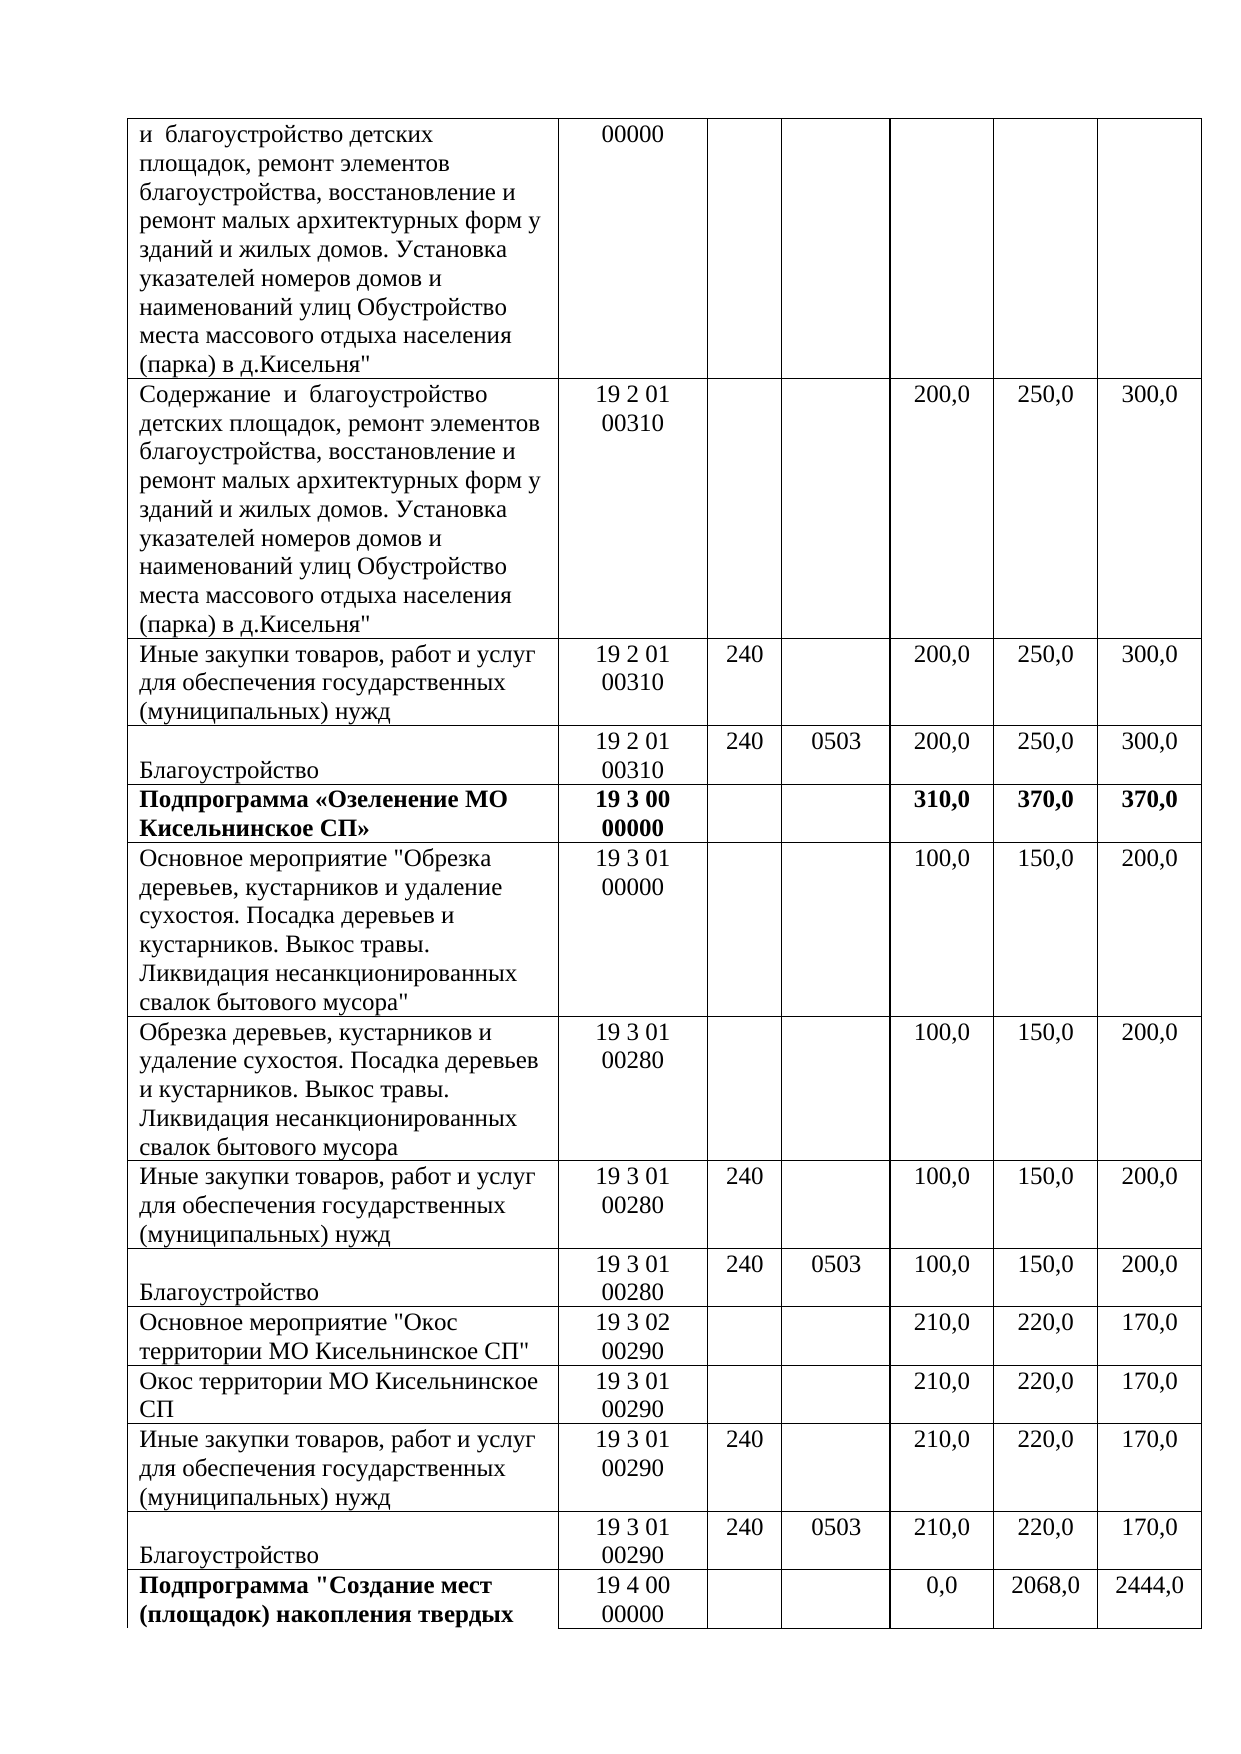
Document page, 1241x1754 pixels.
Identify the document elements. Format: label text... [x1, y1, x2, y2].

table_cell 170,0 [1098, 1424, 1201, 1511]
table_cell 370,0 [1098, 785, 1201, 842]
table_cell [708, 843, 781, 1016]
table_cell 240 [708, 1249, 781, 1306]
table_cell [782, 1424, 889, 1511]
table_cell Иные закупки товаров, работ и услуг для обеспечения государственных (муниципальных) нужд [128, 639, 558, 725]
table_cell 0,0 [891, 1570, 993, 1628]
table_cell 100,0 [891, 843, 993, 1016]
table_cell 19 4 00 00000 [559, 1570, 707, 1628]
table_cell 19 3 01 00290 [559, 1512, 707, 1569]
table_cell 0503 [782, 726, 889, 783]
table_cell 100,0 [891, 1161, 993, 1248]
table_cell Благоустройство [128, 1512, 558, 1569]
table_cell Подпрограмма «Озеленение МО Кисельнинское СП» [128, 785, 558, 842]
table_cell Благоустройство [128, 726, 558, 783]
table_cell [782, 1161, 889, 1248]
table_cell Содержание и благоустройство детских площадок, ремонт элементов благоустройства, восстановление и ремонт малых архитектурных форм у зданий и жилых домов. Установка указателей номеров домов и наименований улиц Обустройство места массового отдыха населения (парка) в д.Кисельня" [128, 379, 558, 638]
table_cell [782, 1366, 889, 1423]
table_cell 240 [708, 1512, 781, 1569]
table_cell 300,0 [1098, 639, 1201, 725]
table_cell Обрезка деревьев, кустарников и удаление сухостоя. Посадка деревьев и кустарников. Выкос травы. Ликвидация несанкционированных свалок бытового мусора [128, 1017, 558, 1160]
table_cell 150,0 [994, 1017, 1097, 1160]
table_cell 310,0 [891, 785, 993, 842]
table_cell и благоустройство детских площадок, ремонт элементов благоустройства, восстановление и ремонт малых архитектурных форм у зданий и жилых домов. Установка указателей номеров домов и наименований улиц Обустройство места массового отдыха населения (парка) в д.Кисельня" [128, 119, 558, 378]
table_cell 19 3 02 00290 [559, 1307, 707, 1365]
table_cell 200,0 [891, 379, 993, 638]
table_cell 19 2 01 00310 [559, 726, 707, 783]
table_cell 200,0 [1098, 1249, 1201, 1306]
table_cell [708, 379, 781, 638]
table_cell 210,0 [891, 1512, 993, 1569]
table_cell 200,0 [1098, 1161, 1201, 1248]
table_cell Подпрограмма "Создание мест (площадок) накопления твердых [128, 1570, 558, 1628]
table_cell 2444,0 [1098, 1570, 1201, 1628]
table_cell Благоустройство [128, 1249, 558, 1306]
table_cell 210,0 [891, 1307, 993, 1365]
table_cell 19 2 01 00310 [559, 379, 707, 638]
table_cell 170,0 [1098, 1307, 1201, 1365]
table_cell 240 [708, 1161, 781, 1248]
table_cell 150,0 [994, 1249, 1097, 1306]
table_cell [782, 843, 889, 1016]
table_cell Иные закупки товаров, работ и услуг для обеспечения государственных (муниципальных) нужд [128, 1161, 558, 1248]
table_cell 170,0 [1098, 1366, 1201, 1423]
table_cell [1098, 119, 1201, 378]
table_cell 150,0 [994, 843, 1097, 1016]
table_cell 200,0 [1098, 843, 1201, 1016]
table_cell 220,0 [994, 1424, 1097, 1511]
table_cell 240 [708, 1424, 781, 1511]
table_cell [708, 1366, 781, 1423]
table_cell [891, 119, 993, 378]
table_cell 100,0 [891, 1017, 993, 1160]
table_cell 240 [708, 639, 781, 725]
table_cell 19 3 01 00280 [559, 1017, 707, 1160]
table_cell 210,0 [891, 1424, 993, 1511]
table_cell [708, 1570, 781, 1628]
table_cell 19 3 01 00000 [559, 843, 707, 1016]
table_cell 19 3 01 00290 [559, 1366, 707, 1423]
table_cell 220,0 [994, 1512, 1097, 1569]
table_cell 19 3 01 00280 [559, 1249, 707, 1306]
table_cell 00000 [559, 119, 707, 378]
table_cell [994, 119, 1097, 378]
table_cell [708, 119, 781, 378]
table_cell [782, 119, 889, 378]
table_cell 200,0 [891, 639, 993, 725]
table_cell 200,0 [1098, 1017, 1201, 1160]
table_cell [782, 379, 889, 638]
table_cell 210,0 [891, 1366, 993, 1423]
table_cell [782, 1307, 889, 1365]
table_cell 300,0 [1098, 379, 1201, 638]
table_cell [708, 785, 781, 842]
table_cell 19 3 01 00290 [559, 1424, 707, 1511]
table_cell 250,0 [994, 379, 1097, 638]
table_cell [782, 1570, 889, 1628]
table_cell 19 3 00 00000 [559, 785, 707, 842]
table_cell 19 3 01 00280 [559, 1161, 707, 1248]
table_cell Иные закупки товаров, работ и услуг для обеспечения государственных (муниципальных) нужд [128, 1424, 558, 1511]
table_cell Окос территории МО Кисельнинское СП [128, 1366, 558, 1423]
table_cell 100,0 [891, 1249, 993, 1306]
table_cell Основное мероприятие "Обрезка деревьев, кустарников и удаление сухостоя. Посадка деревьев и кустарников. Выкос травы. Ликвидация несанкционированных свалок бытового мусора" [128, 843, 558, 1016]
table_cell 220,0 [994, 1307, 1097, 1365]
table_cell [708, 1017, 781, 1160]
table_cell 0503 [782, 1249, 889, 1306]
table_cell 19 2 01 00310 [559, 639, 707, 725]
table_cell [782, 785, 889, 842]
table_cell 250,0 [994, 726, 1097, 783]
table_cell Основное мероприятие "Окос территории МО Кисельнинское СП" [128, 1307, 558, 1365]
table_cell [708, 1307, 781, 1365]
table_cell 2068,0 [994, 1570, 1097, 1628]
table_cell 150,0 [994, 1161, 1097, 1248]
table_cell 240 [708, 726, 781, 783]
table_cell 220,0 [994, 1366, 1097, 1423]
table_cell 170,0 [1098, 1512, 1201, 1569]
table_cell [782, 639, 889, 725]
table_cell 300,0 [1098, 726, 1201, 783]
table_cell [782, 1017, 889, 1160]
table_cell 370,0 [994, 785, 1097, 842]
table_cell 200,0 [891, 726, 993, 783]
table_cell 250,0 [994, 639, 1097, 725]
table_cell 0503 [782, 1512, 889, 1569]
